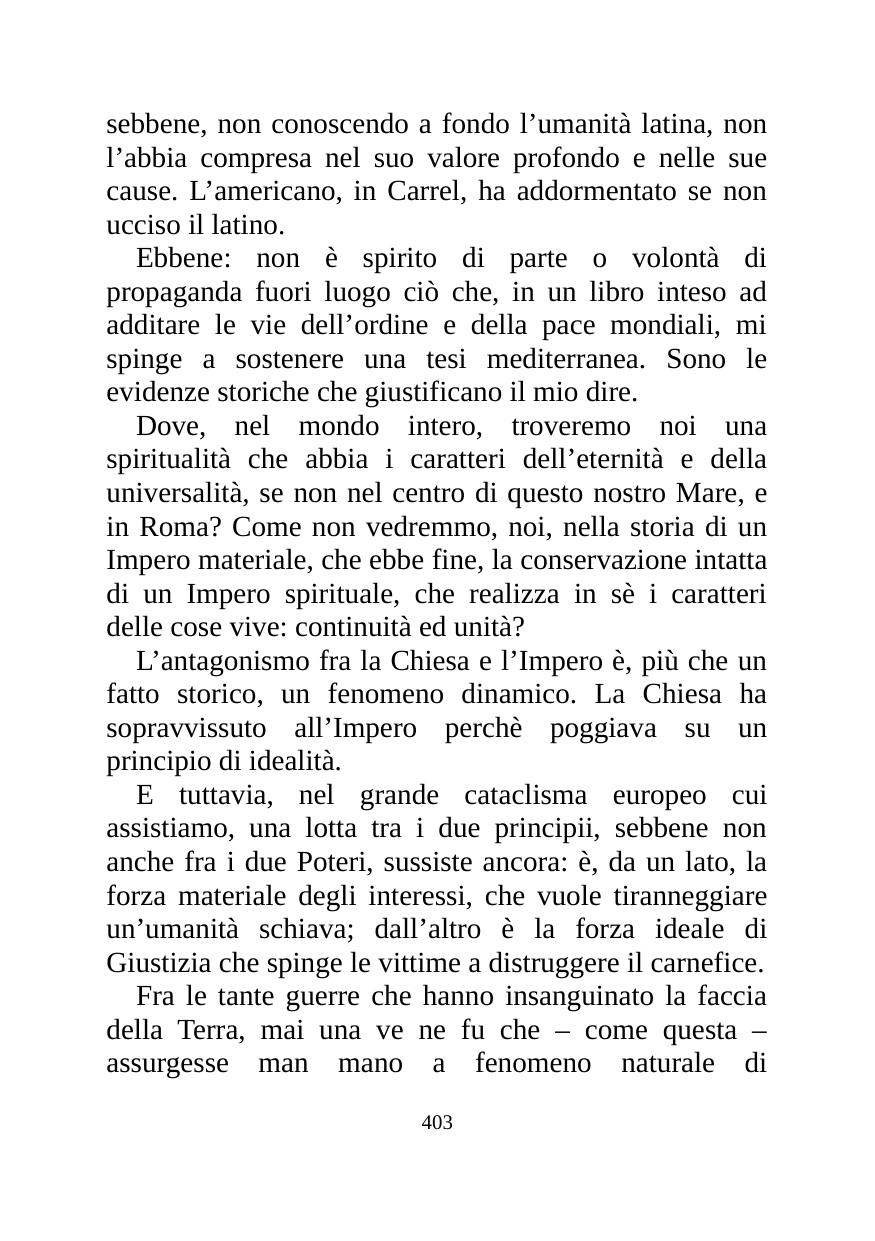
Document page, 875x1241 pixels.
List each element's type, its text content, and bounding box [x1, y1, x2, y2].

text sebbene, non conoscendo a fondo l’umanità latina, non l’abbia compresa nel suo valore profondo e nelle sue cause. L’americano, in Carrel, ha addormentato se non ucciso il latino. [106, 106, 768, 240]
text L’antagonismo fra la Chiesa e l’Impero è, più che un fatto storico, un fenomeno dinamico. La Chiesa ha sopravvissuto all’Impero perchè poggiava su un principio di idealità. [106, 643, 768, 777]
text Ebbene: non è spirito di parte o volontà di propaganda fuori luogo ciò che, in un libro inteso ad additare le vie dell’ordine e della pace mondiali, mi spinge a sostenere una tesi mediterranea. Sono le evidenze storiche che giustificano il mio dire. [106, 240, 768, 408]
text Dove, nel mondo intero, troveremo noi una spiritualità che abbia i caratteri dell’eternità e della universalità, se non nel centro di questo nostro Mare, e in Roma? Come non vedremmo, noi, nella storia di un Impero materiale, che ebbe fine, la conservazione intatta di un Impero spirituale, che realizza in sè i caratteri delle cose vive: continuità ed unità? [106, 408, 768, 643]
text Fra le tante guerre che hanno insanguinato la faccia della Terra, mai una ve ne fu che – come questa – assurgesse man mano a fenomeno naturale di [106, 978, 768, 1079]
text E tuttavia, nel grande cataclisma europeo cui assistiamo, una lotta tra i due principii, sebbene non anche fra i due Poteri, sussiste ancora: è, da un lato, la forza materiale degli interessi, che vuole tiranneggiare un’umanità schiava; dall’altro è la forza ideale di Giustizia che spinge le vittime a distruggere il carnefice. [106, 777, 768, 978]
